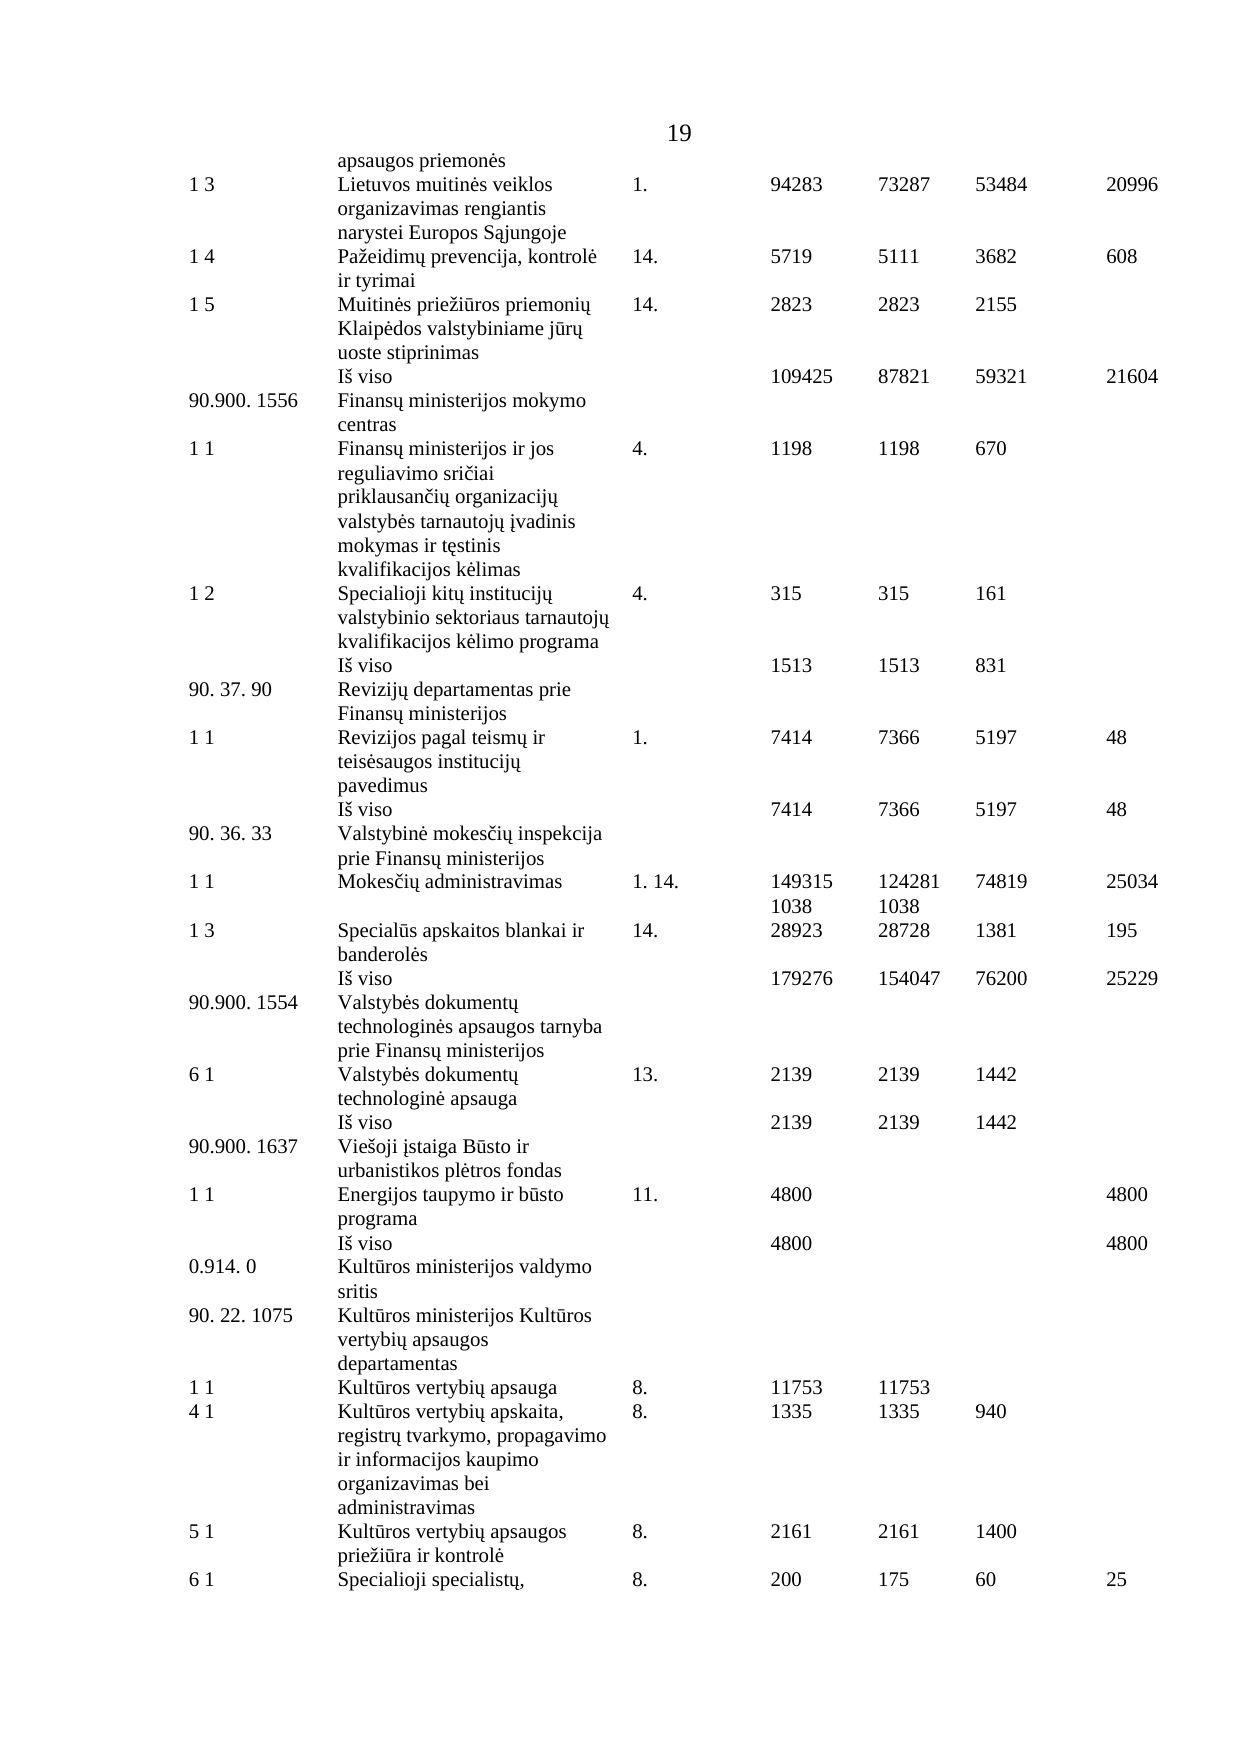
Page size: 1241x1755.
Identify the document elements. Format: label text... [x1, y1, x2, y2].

table_cell [759, 677, 867, 725]
table_cell [177, 1230, 326, 1254]
table_cell 8. [621, 1567, 759, 1591]
table_cell Mokesčių administravimas [326, 870, 621, 918]
table_cell 1 3 [177, 918, 326, 966]
table_cell 74819 [964, 870, 1095, 918]
table_cell 1198 [867, 436, 964, 581]
table_cell 5 1 [177, 1519, 326, 1567]
table_cell 161 [964, 581, 1095, 653]
table_cell [621, 1230, 759, 1254]
table_cell [621, 1255, 759, 1303]
table_cell 53484 [964, 172, 1095, 244]
table_cell 200 [759, 1567, 867, 1591]
table_cell Iš viso [326, 1110, 621, 1134]
table_cell [867, 1303, 964, 1375]
table_cell 90.900. 1554 [177, 990, 326, 1062]
table_cell 76200 [964, 966, 1095, 990]
table_cell 1 1 [177, 725, 326, 797]
table_cell [964, 1375, 1095, 1399]
table_cell 1335 [867, 1399, 964, 1519]
table_cell 7366 [867, 725, 964, 797]
table_cell [621, 364, 759, 388]
table_cell 3682 [964, 244, 1095, 292]
table_cell 315 [867, 581, 964, 653]
table_cell [1095, 821, 1181, 869]
table_cell 2161 [867, 1519, 964, 1567]
table_cell [621, 148, 759, 172]
table_cell [867, 388, 964, 436]
table_cell 25034 [1095, 870, 1181, 918]
table_cell [621, 388, 759, 436]
table_cell [1095, 1110, 1181, 1134]
table_cell [1095, 677, 1181, 725]
table_cell 4 1 [177, 1399, 326, 1519]
table_cell 90. 37. 90 [177, 677, 326, 725]
table_cell 4800 [759, 1230, 867, 1254]
table_cell Valstybės dokumentų technologinė apsauga [326, 1062, 621, 1110]
table_cell 4. [621, 581, 759, 653]
table_cell 28923 [759, 918, 867, 966]
table_cell 670 [964, 436, 1095, 581]
table_cell [964, 388, 1095, 436]
table_cell [759, 1134, 867, 1182]
table_cell 1442 [964, 1062, 1095, 1110]
table_cell [1095, 653, 1181, 677]
table_cell [867, 1255, 964, 1303]
table_cell 2823 [867, 292, 964, 364]
table_cell [1095, 581, 1181, 653]
table_cell [964, 677, 1095, 725]
table_cell Revizijos pagal teismų ir teisėsaugos institucijų pavedimus [326, 725, 621, 797]
table_cell Iš viso [326, 797, 621, 821]
table_cell 2139 [759, 1062, 867, 1110]
table_cell Specialioji kitų institucijų valstybinio sektoriaus tarnautojų kvalifikacijos kėlimo programa [326, 581, 621, 653]
table_cell [867, 1134, 964, 1182]
table_cell 1 1 [177, 1375, 326, 1399]
table_cell 4800 [1095, 1230, 1181, 1254]
table_cell Specialioji specialistų, [326, 1567, 621, 1591]
table_cell 1335 [759, 1399, 867, 1519]
table_cell 1 3 [177, 172, 326, 244]
table_cell Iš viso [326, 1230, 621, 1254]
table_cell Valstybės dokumentų technologinės apsaugos tarnyba prie Finansų ministerijos [326, 990, 621, 1062]
table_cell 5197 [964, 725, 1095, 797]
table_cell 14. [621, 244, 759, 292]
table_cell 195 [1095, 918, 1181, 966]
table_cell 1198 [759, 436, 867, 581]
table_cell [867, 1230, 964, 1254]
table_cell 2139 [867, 1062, 964, 1110]
table_cell 90.900. 1637 [177, 1134, 326, 1182]
table_cell [759, 388, 867, 436]
table_cell 124281 1038 [867, 870, 964, 918]
table_cell 5719 [759, 244, 867, 292]
table_cell 6 1 [177, 1567, 326, 1591]
table_cell 73287 [867, 172, 964, 244]
table_cell 25 [1095, 1567, 1181, 1591]
table_cell 11753 [759, 1375, 867, 1399]
table_cell Kultūros vertybių apsaugos priežiūra ir kontrolė [326, 1519, 621, 1567]
table_cell 315 [759, 581, 867, 653]
table_cell 2139 [867, 1110, 964, 1134]
table_cell 5197 [964, 797, 1095, 821]
table_cell Muitinės priežiūros priemonių Klaipėdos valstybiniame jūrų uoste stiprinimas [326, 292, 621, 364]
table_cell [759, 990, 867, 1062]
table_cell 1381 [964, 918, 1095, 966]
table_cell 940 [964, 1399, 1095, 1519]
table_cell [867, 148, 964, 172]
table_cell Kultūros vertybių apskaita, registrų tvarkymo, propagavimo ir informacijos kaupimo organizavimas bei administravimas [326, 1399, 621, 1519]
table_cell apsaugos priemonės [326, 148, 621, 172]
table_cell [867, 821, 964, 869]
table_cell Iš viso [326, 966, 621, 990]
table_cell Kultūros ministerijos Kultūros vertybių apsaugos departamentas [326, 1303, 621, 1375]
table_cell 8. [621, 1399, 759, 1519]
table_cell [867, 990, 964, 1062]
table_cell 90. 36. 33 [177, 821, 326, 869]
table_cell 1 1 [177, 1182, 326, 1230]
table_cell 4800 [1095, 1182, 1181, 1230]
table_cell [177, 966, 326, 990]
table_cell 0.914. 0 [177, 1255, 326, 1303]
table_cell 2161 [759, 1519, 867, 1567]
table_cell 1513 [759, 653, 867, 677]
table_cell 20996 [1095, 172, 1181, 244]
table_cell 1 1 [177, 436, 326, 581]
table_cell 1513 [867, 653, 964, 677]
table_cell 25229 [1095, 966, 1181, 990]
table_cell 59321 [964, 364, 1095, 388]
table_cell [964, 990, 1095, 1062]
table_cell 175 [867, 1567, 964, 1591]
table_cell [177, 1110, 326, 1134]
table_cell [964, 148, 1095, 172]
table_cell 1 1 [177, 870, 326, 918]
table_cell [1095, 148, 1181, 172]
table_cell [964, 1134, 1095, 1182]
table_cell [964, 1255, 1095, 1303]
table_cell 11. [621, 1182, 759, 1230]
table_cell 13. [621, 1062, 759, 1110]
table_cell [621, 653, 759, 677]
table_cell [1095, 1519, 1181, 1567]
table_cell [1095, 1134, 1181, 1182]
table_cell 8. [621, 1519, 759, 1567]
table_cell [177, 148, 326, 172]
table_cell 4. [621, 436, 759, 581]
table_cell 8. [621, 1375, 759, 1399]
table_cell 4800 [759, 1182, 867, 1230]
table_cell 48 [1095, 797, 1181, 821]
table_cell [867, 1182, 964, 1230]
table_cell 1442 [964, 1110, 1095, 1134]
table_cell 1 2 [177, 581, 326, 653]
table_cell [621, 990, 759, 1062]
table_cell 608 [1095, 244, 1181, 292]
table_cell Viešoji įstaiga Būsto ir urbanistikos plėtros fondas [326, 1134, 621, 1182]
table_cell [759, 148, 867, 172]
table_cell [621, 1110, 759, 1134]
table_cell [1095, 388, 1181, 436]
table_cell Revizijų departamentas prie Finansų ministerijos [326, 677, 621, 725]
table_cell [1095, 1303, 1181, 1375]
table_cell 1. [621, 725, 759, 797]
table_cell [759, 1303, 867, 1375]
table_cell 14. [621, 918, 759, 966]
table_cell 11753 [867, 1375, 964, 1399]
table_cell [964, 1303, 1095, 1375]
table_cell 2155 [964, 292, 1095, 364]
table_cell 94283 [759, 172, 867, 244]
table_cell 48 [1095, 725, 1181, 797]
table_cell Iš viso [326, 653, 621, 677]
table_cell Finansų ministerijos mokymo centras [326, 388, 621, 436]
table_cell Lietuvos muitinės veiklos organizavimas rengiantis narystei Europos Sąjungoje [326, 172, 621, 244]
table_cell [621, 1303, 759, 1375]
table_cell Finansų ministerijos ir jos reguliavimo sričiai priklausančių organizacijų valstybės tarnautojų įvadinis mokymas ir tęstinis kvalifikacijos kėlimas [326, 436, 621, 581]
table_cell [759, 821, 867, 869]
table_cell [964, 1230, 1095, 1254]
table_cell [621, 966, 759, 990]
table_cell [177, 797, 326, 821]
table_cell [1095, 436, 1181, 581]
table_cell [1095, 292, 1181, 364]
table_cell [177, 653, 326, 677]
table_cell 7414 [759, 725, 867, 797]
table_cell 1 5 [177, 292, 326, 364]
table_cell Pažeidimų prevencija, kontrolė ir tyrimai [326, 244, 621, 292]
table_cell 90. 22. 1075 [177, 1303, 326, 1375]
table_cell 60 [964, 1567, 1095, 1591]
table_cell [1095, 1399, 1181, 1519]
table_cell 179276 [759, 966, 867, 990]
table_cell [964, 821, 1095, 869]
table_cell 2823 [759, 292, 867, 364]
table_cell Kultūros ministerijos valdymo sritis [326, 1255, 621, 1303]
table_cell [621, 1134, 759, 1182]
table_cell [1095, 1375, 1181, 1399]
table_cell Valstybinė mokesčių inspekcija prie Finansų ministerijos [326, 821, 621, 869]
table_cell 7366 [867, 797, 964, 821]
table_cell 28728 [867, 918, 964, 966]
table_cell 1. 14. [621, 870, 759, 918]
table_cell 109425 [759, 364, 867, 388]
table_cell 831 [964, 653, 1095, 677]
table_cell 14. [621, 292, 759, 364]
table_cell 90.900. 1556 [177, 388, 326, 436]
table_cell [759, 1255, 867, 1303]
table_cell 5111 [867, 244, 964, 292]
table_cell 149315 1038 [759, 870, 867, 918]
table_cell 154047 [867, 966, 964, 990]
table_cell [621, 821, 759, 869]
table_cell [867, 677, 964, 725]
table_cell [964, 1182, 1095, 1230]
table_cell [1095, 1255, 1181, 1303]
table_cell 2139 [759, 1110, 867, 1134]
table_cell [621, 677, 759, 725]
table_cell 1. [621, 172, 759, 244]
table_cell Energijos taupymo ir būsto programa [326, 1182, 621, 1230]
table_cell 21604 [1095, 364, 1181, 388]
table_cell 6 1 [177, 1062, 326, 1110]
table_cell Kultūros vertybių apsauga [326, 1375, 621, 1399]
table_cell 1 4 [177, 244, 326, 292]
table_cell 87821 [867, 364, 964, 388]
table_cell [1095, 1062, 1181, 1110]
table_cell [621, 797, 759, 821]
table_cell 7414 [759, 797, 867, 821]
table_cell [1095, 990, 1181, 1062]
table_cell Specialūs apskaitos blankai ir banderolės [326, 918, 621, 966]
table_cell [177, 364, 326, 388]
table_cell 1400 [964, 1519, 1095, 1567]
table_cell Iš viso [326, 364, 621, 388]
